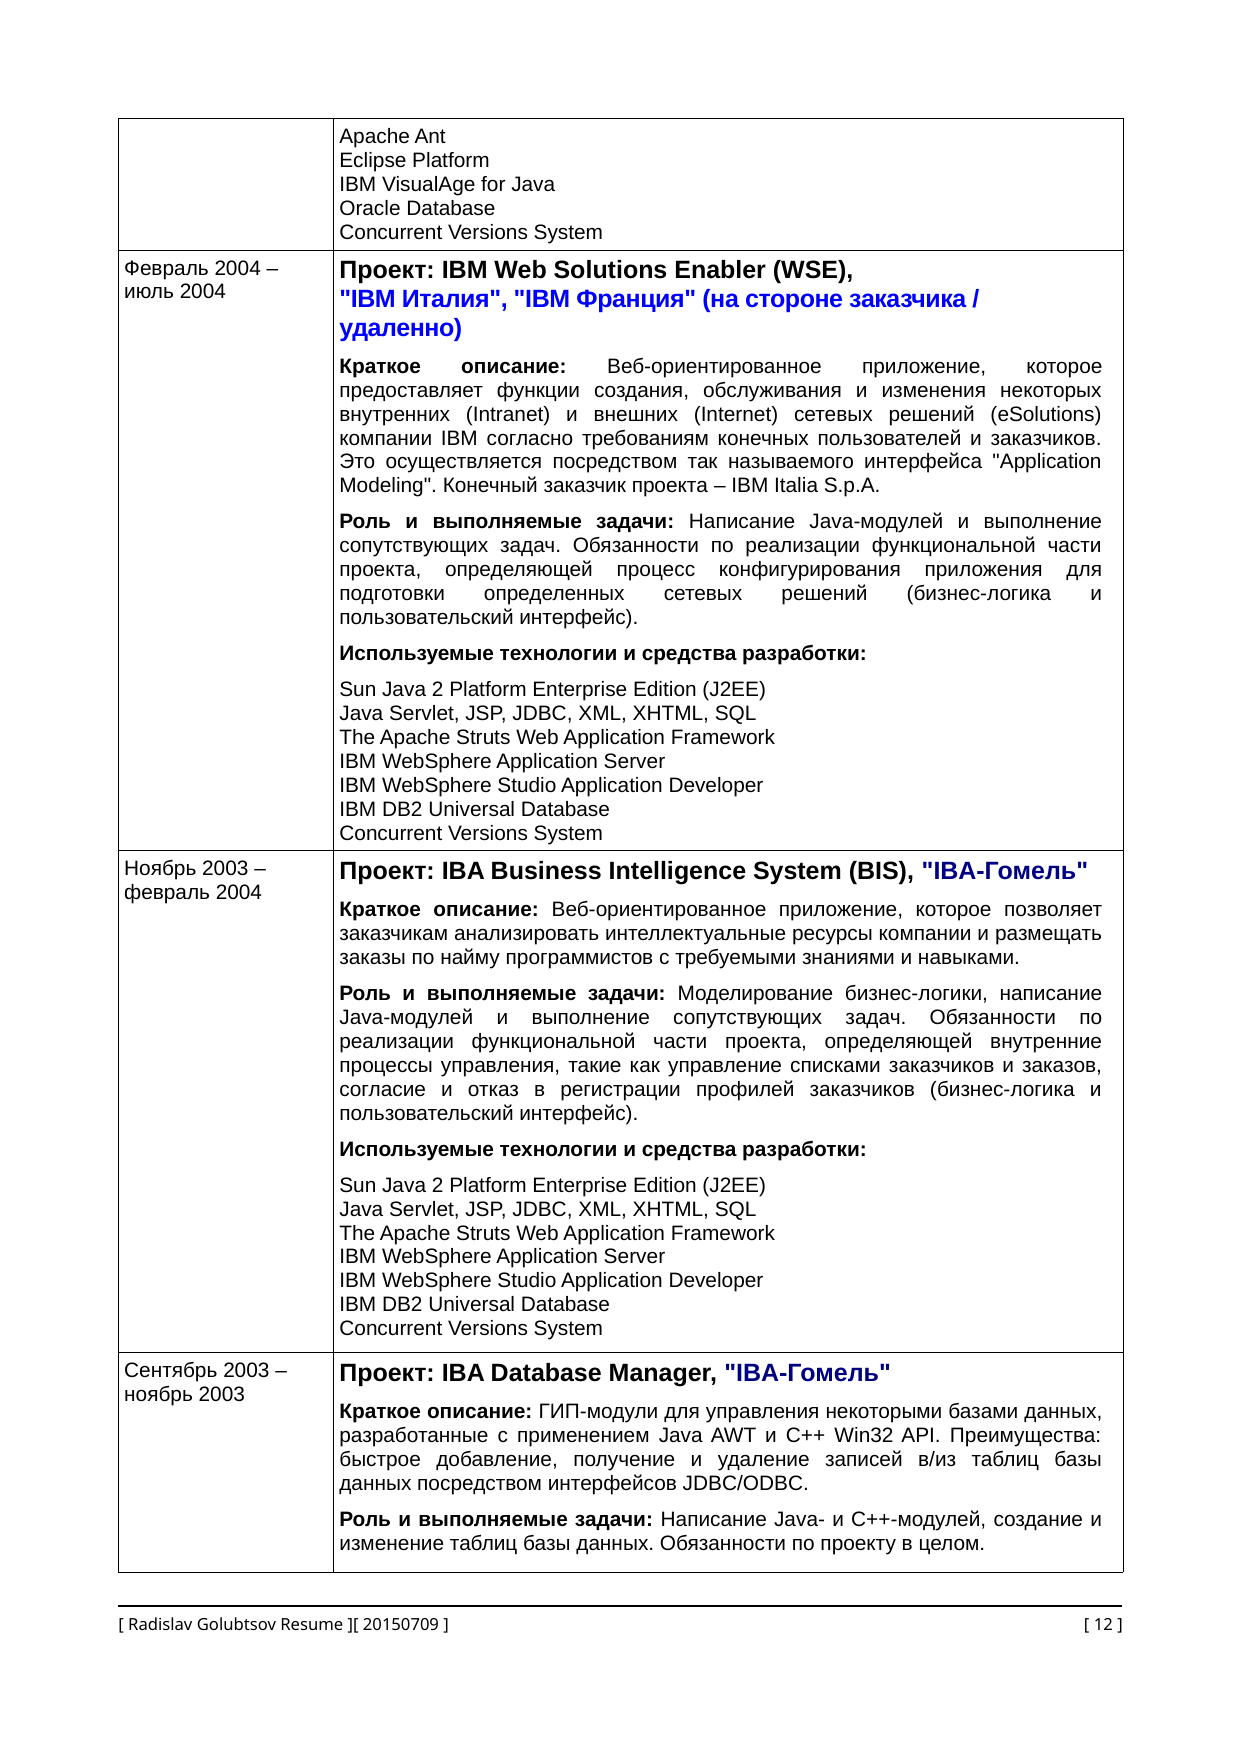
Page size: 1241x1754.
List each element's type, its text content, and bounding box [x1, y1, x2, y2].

table_cell [119, 119, 333, 249]
table_cell Февраль 2004 – июль 2004 [119, 251, 333, 850]
table_cell Apache Ant Eclipse Platform IBM VisualAge for Java Oracle Database Concurrent Versions System [334, 119, 1123, 249]
table_cell Ноябрь 2003 – февраль 2004 [119, 851, 333, 1352]
table_cell Проект: IBA Business Intelligence System (BIS), "IBA-Гомель" Краткое описание: Веб-ориентированное приложение, которое позволяет заказчикам анализировать интеллектуальные ресурсы компании и размещать заказы по найму программистов с требуемыми знаниями и навыками. Роль и выполняемые задачи: Моделирование бизнес-логики, написание Java-модулей и выполнение сопутствующих задач. Обязанности по реализации функциональной части проекта, определяющей внутренние процессы управления, такие как управление списками заказчиков и заказов, согласие и отказ в регистрации профилей заказчиков (бизнес-логика и пользовательский интерфейс). Используемые технологии и средства разработки: Sun Java 2 Platform Enterprise Edition (J2EE) Java Servlet, JSP, JDBC, XML, XHTML, SQL The Apache Struts Web Application Framework IBM WebSphere Application Server IBM WebSphere Studio Application Developer IBM DB2 Universal Database Concurrent Versions System [334, 851, 1123, 1352]
table_cell Проект: IBA Database Manager, "IBA-Гомель" Краткое описание: ГИП-модули для управления некоторыми базами данных, разработанные с применением Java AWT и C++ Win32 API. Преимущества: быстрое добавление, получение и удаление записей в/из таблиц базы данных посредством интерфейсов JDBC/ODBC. Роль и выполняемые задачи: Написание Java- и C++-модулей, создание и изменение таблиц базы данных. Обязанности по проекту в целом. [334, 1353, 1123, 1572]
table_cell Проект: IBM Web Solutions Enabler (WSE), "IBM Италия", "IBM Франция" (на стороне заказчика / удаленно) Краткое описание: Веб-ориентированное приложение, которое предоставляет функции создания, обслуживания и изменения некоторых внутренних (Intranet) и внешних (Internet) сетевых решений (eSolutions) компании IBM согласно требованиям конечных пользователей и заказчиков. Это осуществляется посредством так называемого интерфейса "Application Modeling". Конечный заказчик проекта – IBM Italia S.p.A. Роль и выполняемые задачи: Написание Java-модулей и выполнение сопутствующих задач. Обязанности по реализации функциональной части проекта, определяющей процесс конфигурирования приложения для подготовки определенных сетевых решений (бизнес-логика и пользовательский интерфейс). Используемые технологии и средства разработки: Sun Java 2 Platform Enterprise Edition (J2EE) Java Servlet, JSP, JDBC, XML, XHTML, SQL The Apache Struts Web Application Framework IBM WebSphere Application Server IBM WebSphere Studio Application Developer IBM DB2 Universal Database Concurrent Versions System [334, 251, 1123, 850]
table_cell Сентябрь 2003 – ноябрь 2003 [119, 1353, 333, 1572]
